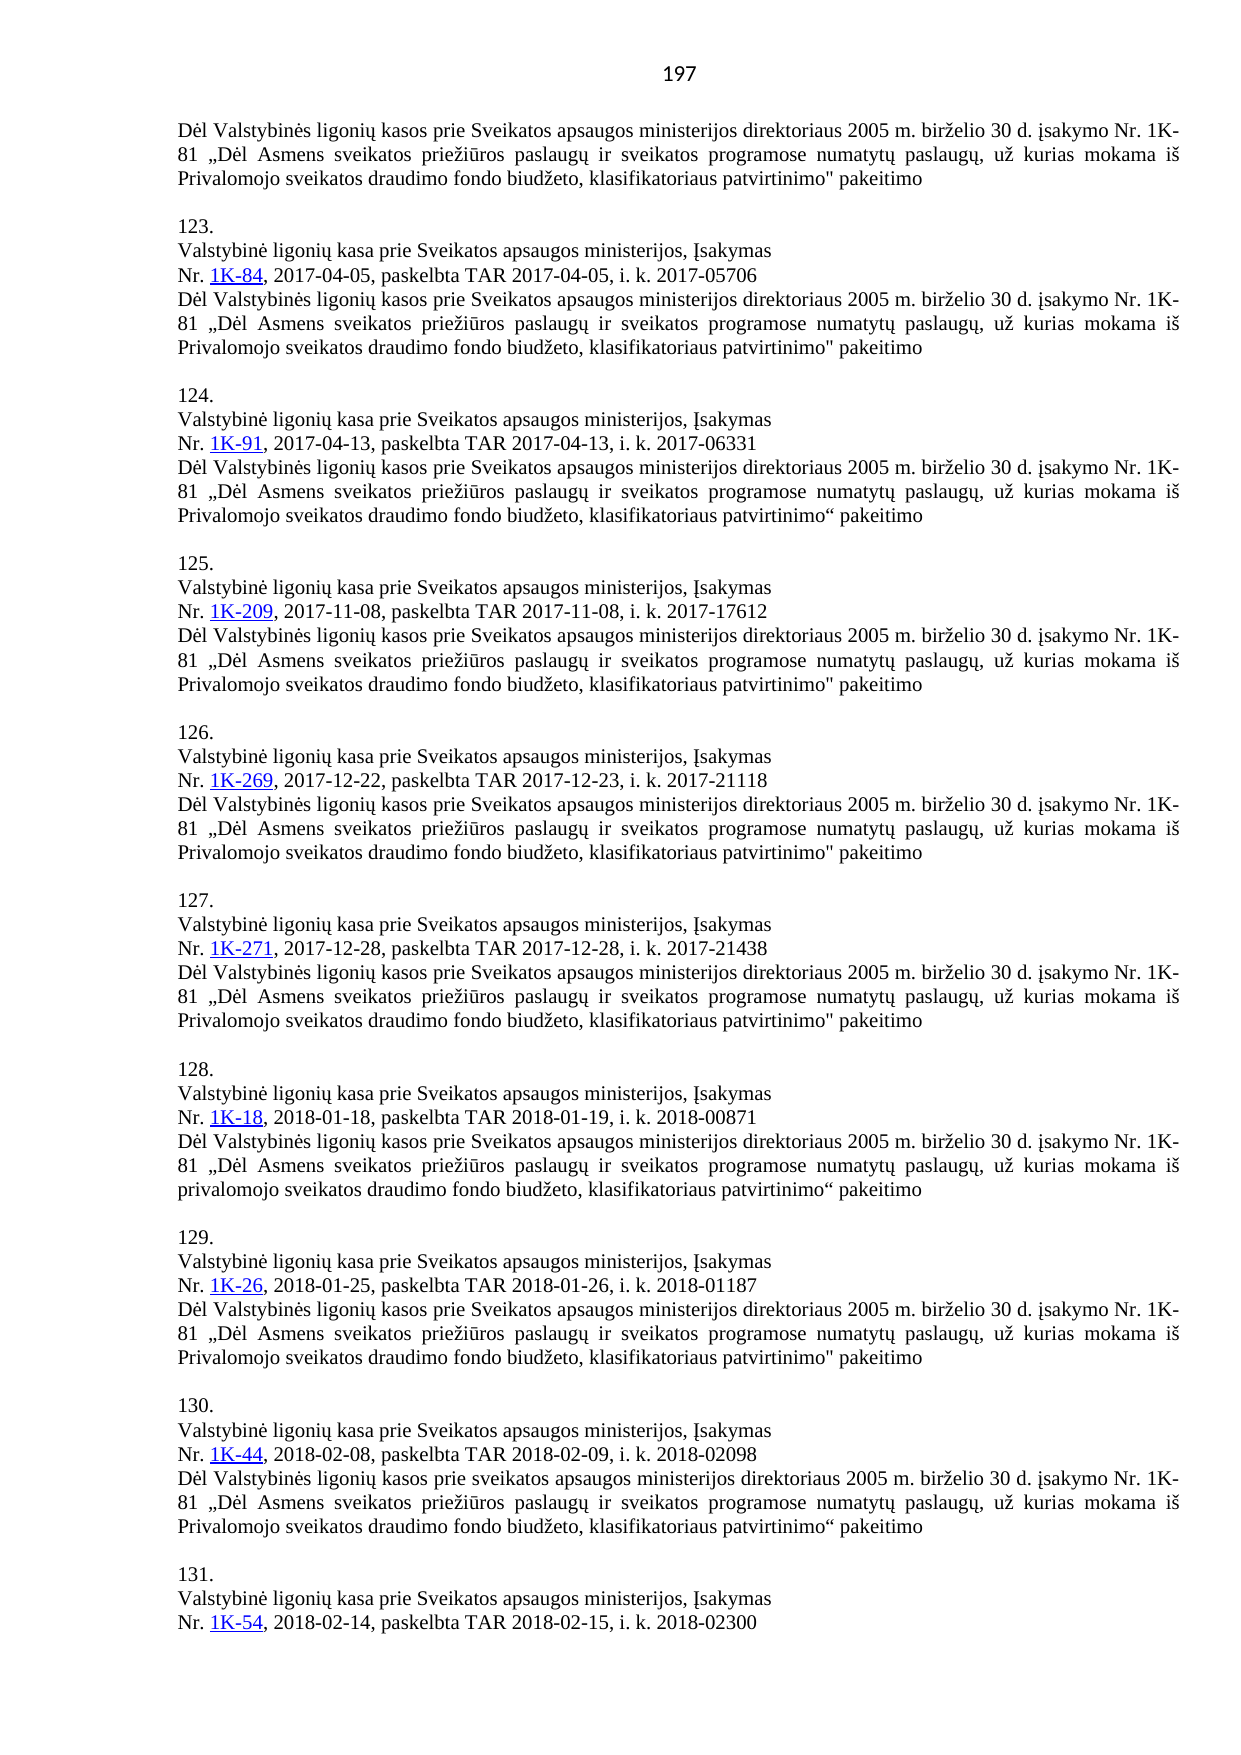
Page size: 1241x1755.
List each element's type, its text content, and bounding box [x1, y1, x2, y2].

text 124. [177, 383, 1181, 407]
text 125. [177, 551, 1181, 575]
text Valstybinė ligonių kasa prie Sveikatos apsaugos ministerijos, Įsakymas [177, 238, 1181, 262]
text Dėl Valstybinės ligonių kasos prie sveikatos apsaugos ministerijos direktoriaus 2005 m. birželio 30 d. įsakymo Nr. 1K-81 „Dėl Asmens sveikatos priežiūros paslaugų ir sveikatos programose numatytų paslaugų, už kurias mokama iš Privalomojo sveikatos draudimo fondo biudžeto, klasifikatoriaus patvirtinimo“ pakeitimo [177, 1466, 1181, 1538]
text Valstybinė ligonių kasa prie Sveikatos apsaugos ministerijos, Įsakymas [177, 1586, 1181, 1610]
text Nr. 1K-44, 2018-02-08, paskelbta TAR 2018-02-09, i. k. 2018-02098 [177, 1442, 1181, 1466]
text 126. [177, 720, 1181, 744]
text 130. [177, 1393, 1181, 1417]
text Dėl Valstybinės ligonių kasos prie Sveikatos apsaugos ministerijos direktoriaus 2005 m. birželio 30 d. įsakymo Nr. 1K-81 „Dėl Asmens sveikatos priežiūros paslaugų ir sveikatos programose numatytų paslaugų, už kurias mokama iš Privalomojo sveikatos draudimo fondo biudžeto, klasifikatoriaus patvirtinimo" pakeitimo [177, 1297, 1181, 1369]
text Valstybinė ligonių kasa prie Sveikatos apsaugos ministerijos, Įsakymas [177, 1249, 1181, 1273]
text Nr. 1K-209, 2017-11-08, paskelbta TAR 2017-11-08, i. k. 2017-17612 [177, 599, 1181, 623]
text Valstybinė ligonių kasa prie Sveikatos apsaugos ministerijos, Įsakymas [177, 575, 1181, 599]
text Valstybinė ligonių kasa prie Sveikatos apsaugos ministerijos, Įsakymas [177, 744, 1181, 768]
text Nr. 1K-84, 2017-04-05, paskelbta TAR 2017-04-05, i. k. 2017-05706 [177, 262, 1181, 287]
text Nr. 1K-18, 2018-01-18, paskelbta TAR 2018-01-19, i. k. 2018-00871 [177, 1105, 1181, 1129]
text 128. [177, 1057, 1181, 1081]
text Dėl Valstybinės ligonių kasos prie Sveikatos apsaugos ministerijos direktoriaus 2005 m. birželio 30 d. įsakymo Nr. 1K-81 „Dėl Asmens sveikatos priežiūros paslaugų ir sveikatos programose numatytų paslaugų, už kurias mokama iš Privalomojo sveikatos draudimo fondo biudžeto, klasifikatoriaus patvirtinimo" pakeitimo [177, 960, 1181, 1032]
text Valstybinė ligonių kasa prie Sveikatos apsaugos ministerijos, Įsakymas [177, 1417, 1181, 1442]
text Nr. 1K-269, 2017-12-22, paskelbta TAR 2017-12-23, i. k. 2017-21118 [177, 768, 1181, 792]
text Dėl Valstybinės ligonių kasos prie Sveikatos apsaugos ministerijos direktoriaus 2005 m. birželio 30 d. įsakymo Nr. 1K-81 „Dėl Asmens sveikatos priežiūros paslaugų ir sveikatos programose numatytų paslaugų, už kurias mokama iš Privalomojo sveikatos draudimo fondo biudžeto, klasifikatoriaus patvirtinimo“ pakeitimo [177, 455, 1181, 527]
text Nr. 1K-54, 2018-02-14, paskelbta TAR 2018-02-15, i. k. 2018-02300 [177, 1610, 1181, 1634]
text Dėl Valstybinės ligonių kasos prie Sveikatos apsaugos ministerijos direktoriaus 2005 m. birželio 30 d. įsakymo Nr. 1K-81 „Dėl Asmens sveikatos priežiūros paslaugų ir sveikatos programose numatytų paslaugų, už kurias mokama iš privalomojo sveikatos draudimo fondo biudžeto, klasifikatoriaus patvirtinimo“ pakeitimo [177, 1129, 1181, 1201]
text Dėl Valstybinės ligonių kasos prie Sveikatos apsaugos ministerijos direktoriaus 2005 m. birželio 30 d. įsakymo Nr. 1K-81 „Dėl Asmens sveikatos priežiūros paslaugų ir sveikatos programose numatytų paslaugų, už kurias mokama iš Privalomojo sveikatos draudimo fondo biudžeto, klasifikatoriaus patvirtinimo" pakeitimo [177, 623, 1181, 696]
text Dėl Valstybinės ligonių kasos prie Sveikatos apsaugos ministerijos direktoriaus 2005 m. birželio 30 d. įsakymo Nr. 1K-81 „Dėl Asmens sveikatos priežiūros paslaugų ir sveikatos programose numatytų paslaugų, už kurias mokama iš Privalomojo sveikatos draudimo fondo biudžeto, klasifikatoriaus patvirtinimo" pakeitimo [177, 287, 1181, 359]
text 123. [177, 214, 1181, 238]
text 129. [177, 1225, 1181, 1249]
text 131. [177, 1562, 1181, 1586]
text Nr. 1K-271, 2017-12-28, paskelbta TAR 2017-12-28, i. k. 2017-21438 [177, 936, 1181, 960]
text 127. [177, 888, 1181, 912]
text Valstybinė ligonių kasa prie Sveikatos apsaugos ministerijos, Įsakymas [177, 1081, 1181, 1105]
text Dėl Valstybinės ligonių kasos prie Sveikatos apsaugos ministerijos direktoriaus 2005 m. birželio 30 d. įsakymo Nr. 1K-81 „Dėl Asmens sveikatos priežiūros paslaugų ir sveikatos programose numatytų paslaugų, už kurias mokama iš Privalomojo sveikatos draudimo fondo biudžeto, klasifikatoriaus patvirtinimo" pakeitimo [177, 792, 1181, 864]
text Valstybinė ligonių kasa prie Sveikatos apsaugos ministerijos, Įsakymas [177, 407, 1181, 431]
text Nr. 1K-91, 2017-04-13, paskelbta TAR 2017-04-13, i. k. 2017-06331 [177, 431, 1181, 455]
text Dėl Valstybinės ligonių kasos prie Sveikatos apsaugos ministerijos direktoriaus 2005 m. birželio 30 d. įsakymo Nr. 1K-81 „Dėl Asmens sveikatos priežiūros paslaugų ir sveikatos programose numatytų paslaugų, už kurias mokama iš Privalomojo sveikatos draudimo fondo biudžeto, klasifikatoriaus patvirtinimo" pakeitimo [177, 118, 1181, 190]
text Valstybinė ligonių kasa prie Sveikatos apsaugos ministerijos, Įsakymas [177, 912, 1181, 936]
text Nr. 1K-26, 2018-01-25, paskelbta TAR 2018-01-26, i. k. 2018-01187 [177, 1273, 1181, 1297]
